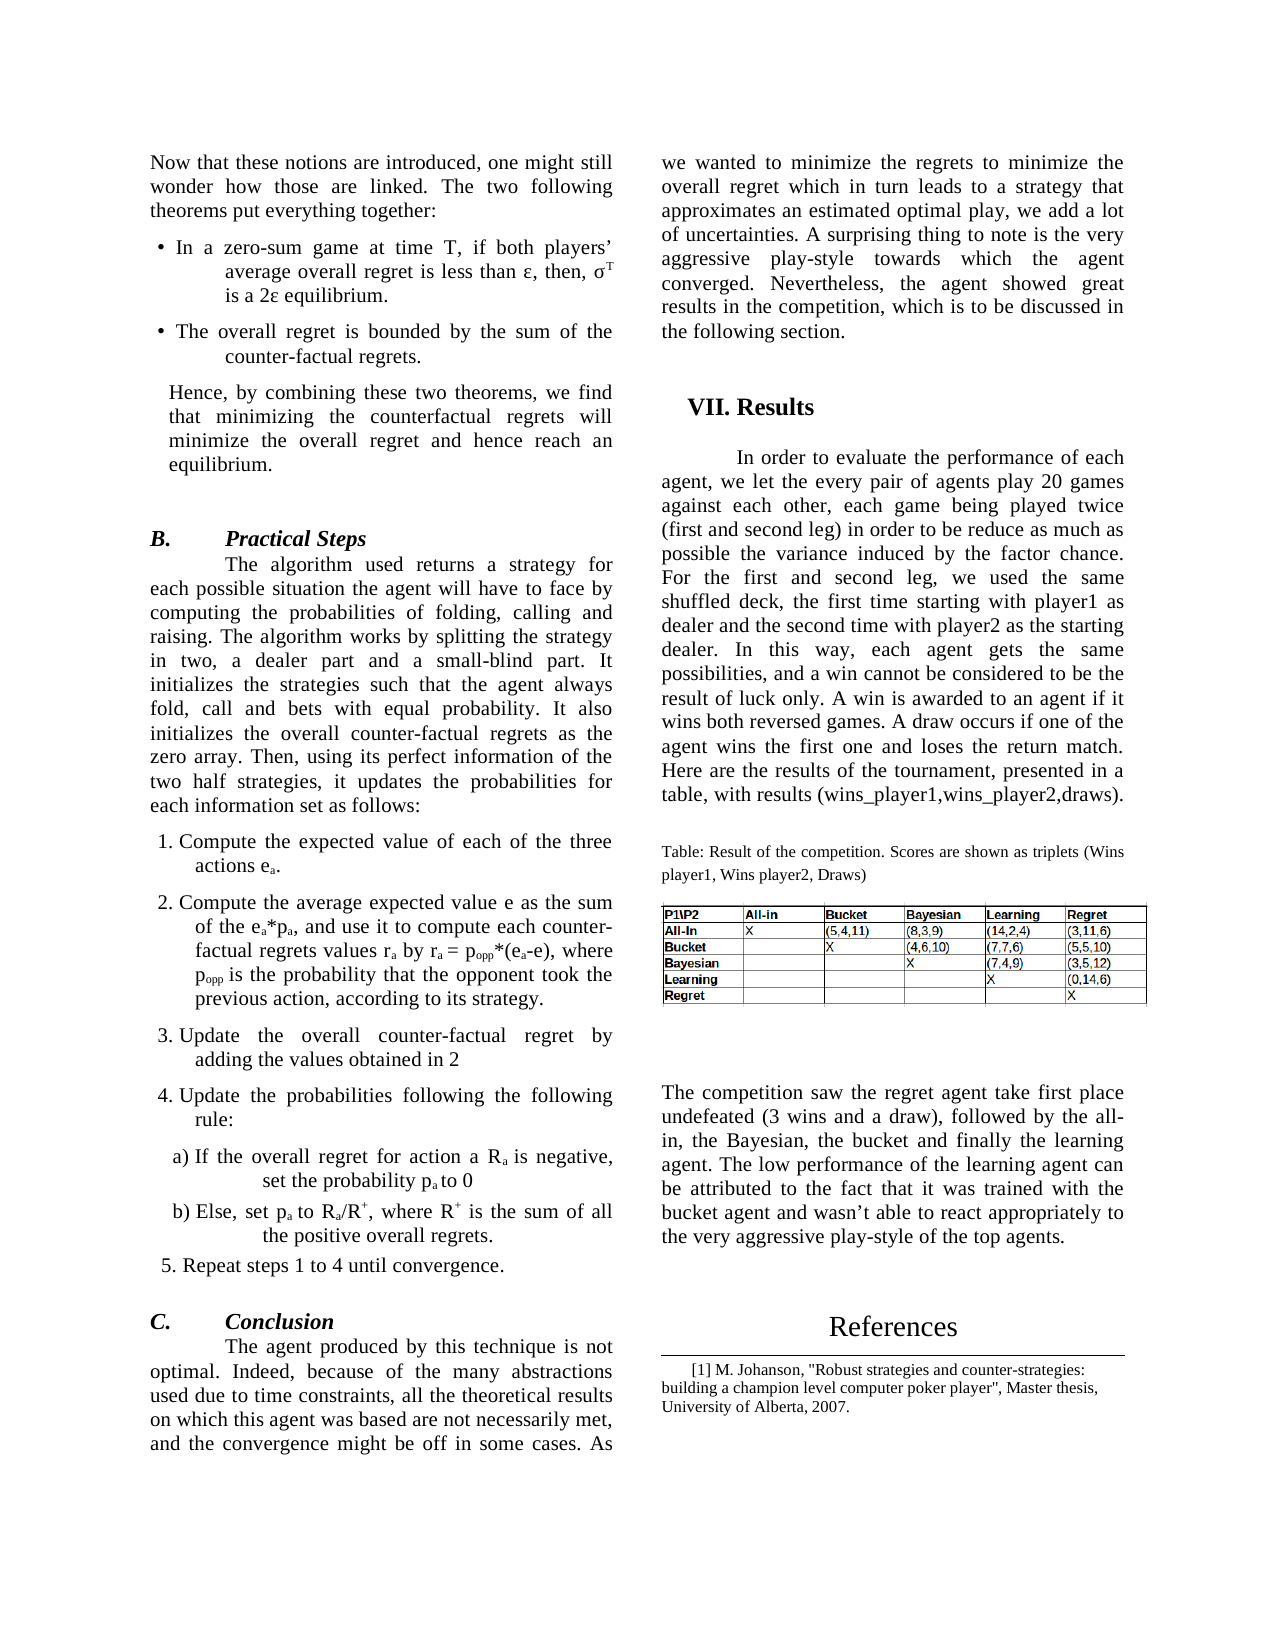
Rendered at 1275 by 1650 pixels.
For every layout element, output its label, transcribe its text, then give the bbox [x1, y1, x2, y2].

text [1] M. Johanson, "Robust strategies and counter-strategies: building a champion level computer poker player", Master thesis, University of Alberta, 2007. [661, 1356, 1125, 1416]
text The algorithm used returns a strategy for each possible situation the agent will have to face by computing the probabilities of folding, calling and raising. The algorithm works by splitting the strategy in two, a dealer part and a small-blind part. It initializes the strategies such that the agent always fold, call and bets with equal probability. It also initializes the overall counter-factual regrets as the zero array. Then, using its perfect information of the two half strategies, it updates the probabilities for each information set as follows: [150, 552, 613, 817]
list Compute the average expected value e as the sum of the ea*pa, and use it to compute each counter-factual regrets values ra by ra = popp*(ea-e), where popp is the probability that the opponent took the previous action, according to its strategy. [157, 890, 613, 1010]
list The overall regret is bounded by the sum of the counter-factual regrets. [157, 319, 613, 367]
text we wanted to minimize the regrets to minimize the overall regret which in turn leads to a strategy that approximates an estimated optimal play, we add a lot of uncertainties. A surprising thing to note is the very aggressive play-style towards which the agent converged. Nevertheless, the agent showed great results in the competition, which is to be discussed in the following section. [661, 150, 1125, 342]
subtitle Results [661, 392, 1125, 421]
list Update the overall counter-factual regret by adding the values obtained in 2 [157, 1022, 613, 1071]
subtitle B. Practical Steps [150, 525, 613, 552]
text Now that these notions are introduced, one might still wonder how those are linked. The two following theorems put everything together: [150, 150, 613, 222]
text The agent produced by this technique is not optimal. Indeed, because of the many abstractions used due to time constraints, all the theoretical results on which this agent was based are not necessarily met, and the convergence might be off in some cases. As [150, 1334, 613, 1455]
list In a zero-sum game at time T, if both players’ average overall regret is less than ε, then, σT is a 2ε equilibrium. [157, 235, 613, 307]
text 5. Repeat steps 1 to 4 until convergence. [150, 1253, 613, 1277]
list Else, set pa to Ra/R+, where R+ is the sum of all the positive overall regrets. [172, 1198, 613, 1247]
picture [661, 902, 1148, 1007]
list Hence, by combining these two theorems, we find that minimizing the counterfactual regrets will minimize the overall regret and hence reach an equilibrium. [103, 380, 613, 476]
list Compute the expected value of each of the three actions ea. [157, 829, 613, 877]
text In order to evaluate the performance of each agent, we let the every pair of agents play 20 games against each other, each game being played twice (first and second leg) in order to be reduce as much as possible the variance induced by the factor chance. For the first and second leg, we used the same shuffled deck, the first time starting with player1 as dealer and the second time with player2 as the starting dealer. In this way, each agent gets the same possibilities, and a win cannot be considered to be the result of luck only. A win is awarded to an agent if it wins both reversed games. A draw occurs if one of the agent wins the first one and loses the return match. Here are the results of the tournament, presented in a table, with results (wins_player1,wins_player2,draws). [661, 445, 1125, 806]
text References [661, 1309, 1125, 1342]
list Update the probabilities following the following rule: [157, 1083, 613, 1131]
text The competition saw the regret agent take first place undefeated (3 wins and a draw), followed by the all-in, the Bayesian, the bucket and finally the learning agent. The low performance of the learning agent can be attributed to the fact that it was trained with the bucket agent and wasn’t able to react appropriately to the very aggressive play-style of the top agents. [661, 1080, 1125, 1248]
text Table: Result of the competition. Scores are shown as triplets (Wins player1, Wins player2, Draws) [661, 818, 1125, 885]
list If the overall regret for action a Ra is negative, set the probability pa to 0 [172, 1144, 613, 1192]
subtitle C. Conclusion [150, 1308, 613, 1334]
